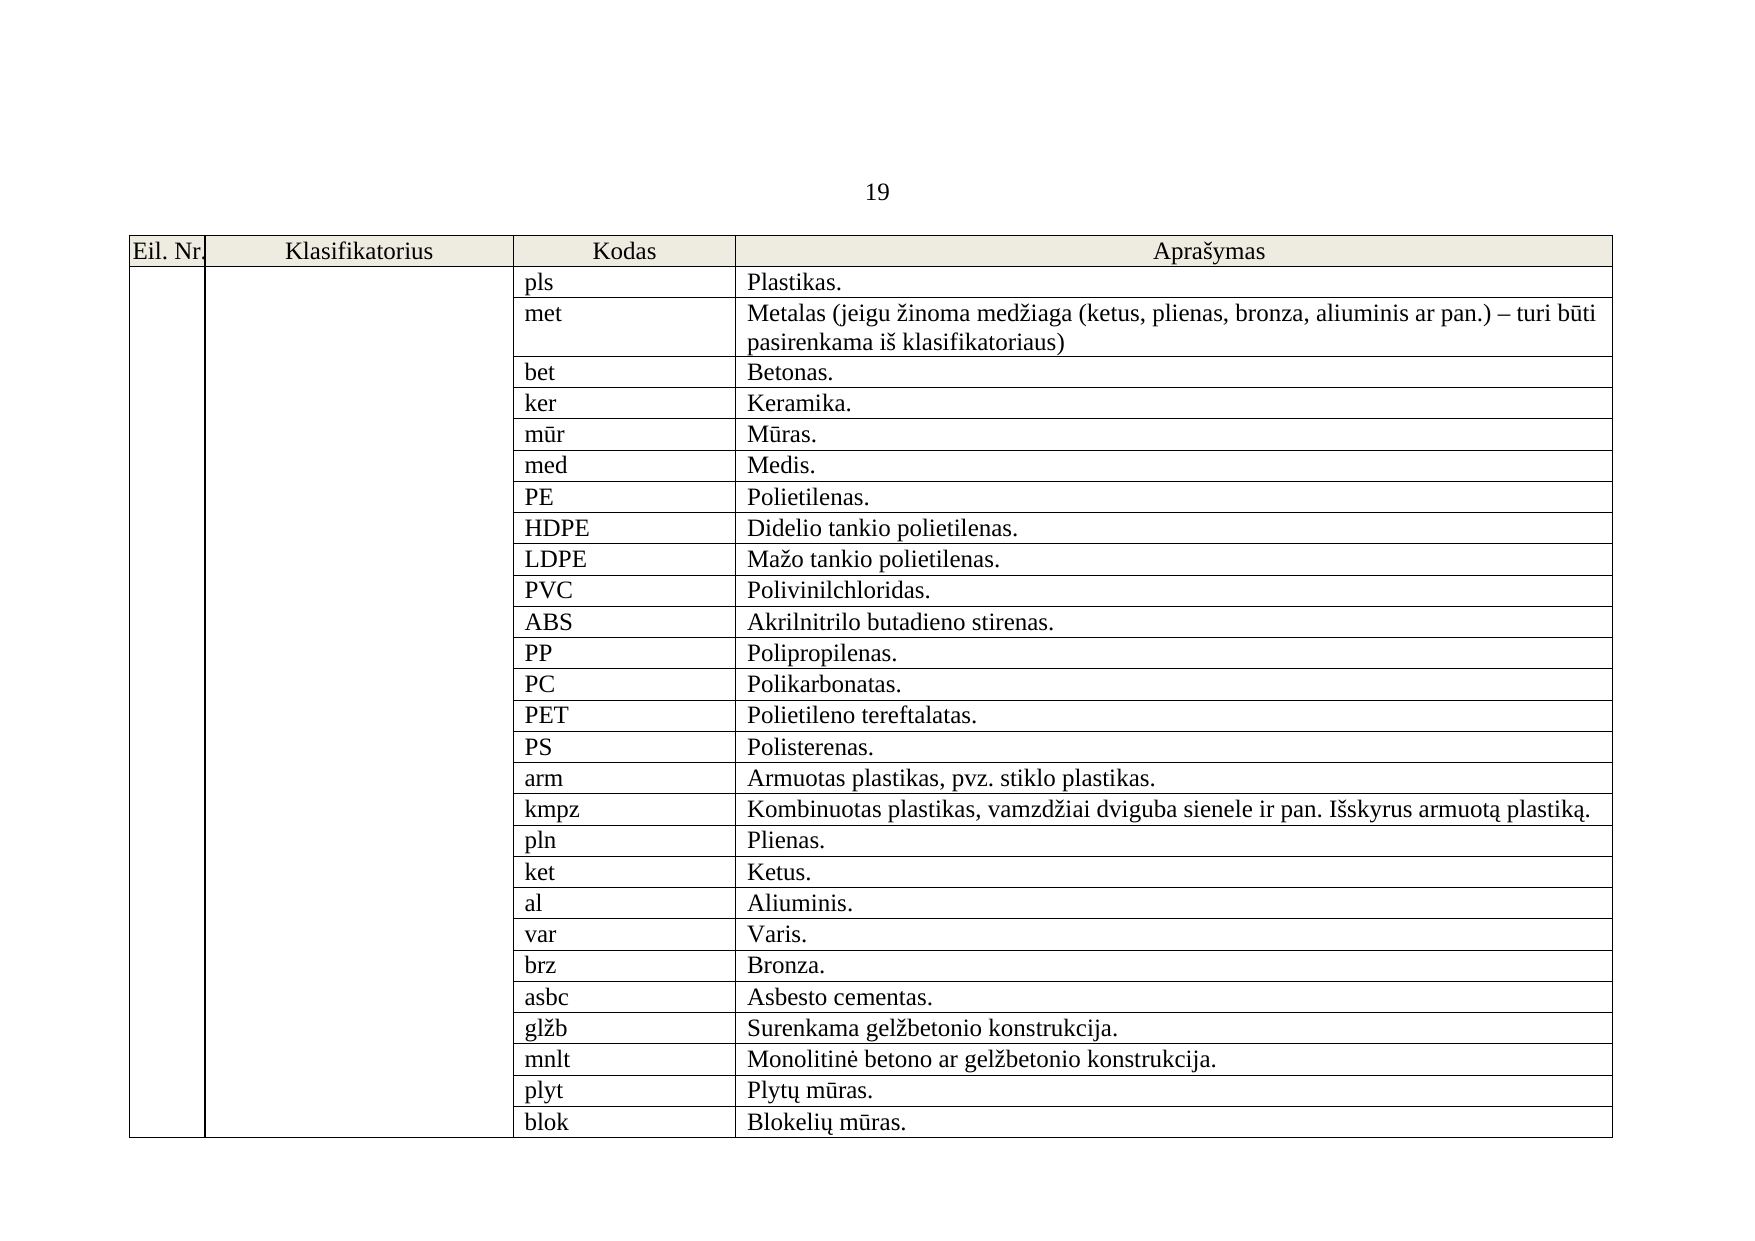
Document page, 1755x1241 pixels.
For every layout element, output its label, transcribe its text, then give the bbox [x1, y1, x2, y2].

table_header Aprašymas [736, 236, 1612, 266]
table_cell Keramika. [736, 388, 1612, 418]
table_cell plyt [514, 1076, 735, 1106]
table_cell [206, 267, 513, 1137]
table_cell var [514, 919, 735, 949]
table_cell Kombinuotas plastikas, vamzdžiai dviguba sienele ir pan. Išskyrus armuotą plastiką. [736, 794, 1612, 824]
table_cell mnlt [514, 1044, 735, 1074]
table_cell Asbesto cementas. [736, 982, 1612, 1012]
table_cell Varis. [736, 919, 1612, 949]
table_cell PP [514, 638, 735, 668]
table_cell Didelio tankio polietilenas. [736, 513, 1612, 543]
table_cell Polivinilchloridas. [736, 576, 1612, 606]
table_cell LDPE [514, 544, 735, 574]
table_cell pls [514, 267, 735, 297]
table_cell Plytų mūras. [736, 1076, 1612, 1106]
table_cell ket [514, 857, 735, 887]
table_cell med [514, 451, 735, 481]
table_cell ABS [514, 607, 735, 637]
table_cell glžb [514, 1013, 735, 1043]
table_cell PVC [514, 576, 735, 606]
table_cell ker [514, 388, 735, 418]
table_cell kmpz [514, 794, 735, 824]
table_cell Surenkama gelžbetonio konstrukcija. [736, 1013, 1612, 1043]
table_cell Aliuminis. [736, 888, 1612, 918]
table_header Eil. Nr. [130, 236, 204, 266]
table_cell pln [514, 826, 735, 856]
table_cell Polietilenas. [736, 482, 1612, 512]
table_header [1613, 235, 1635, 1138]
table_cell Armuotas plastikas, pvz. stiklo plastikas. [736, 763, 1612, 793]
table_cell Polisterenas. [736, 732, 1612, 762]
table_cell mūr [514, 419, 735, 449]
table_header Kodas [514, 236, 735, 266]
table_cell Mūras. [736, 419, 1612, 449]
table_cell Monolitinė betono ar gelžbetonio konstrukcija. [736, 1044, 1612, 1074]
table_cell Akrilnitrilo butadieno stirenas. [736, 607, 1612, 637]
table_cell Polikarbonatas. [736, 669, 1612, 699]
table_cell [130, 267, 204, 1137]
table_cell asbc [514, 982, 735, 1012]
table_cell PE [514, 482, 735, 512]
table_cell Blokelių mūras. [736, 1107, 1612, 1137]
table_cell al [514, 888, 735, 918]
table_cell Polipropilenas. [736, 638, 1612, 668]
table_header [1635, 235, 1658, 1138]
table_cell PET [514, 701, 735, 731]
table_cell Plienas. [736, 826, 1612, 856]
table_cell arm [514, 763, 735, 793]
table_cell met [514, 298, 735, 356]
table_header Klasifikatorius [206, 236, 513, 266]
table_cell Mažo tankio polietilenas. [736, 544, 1612, 574]
table_cell Medis. [736, 451, 1612, 481]
table_cell Metalas (jeigu žinoma medžiaga (ketus, plienas, bronza, aliuminis ar pan.) – turi būti pasirenkama iš klasifikatoriaus) [736, 298, 1612, 356]
table_cell brz [514, 951, 735, 981]
table_cell Betonas. [736, 357, 1612, 387]
table_cell Ketus. [736, 857, 1612, 887]
table_header [118, 235, 129, 1138]
table_cell PC [514, 669, 735, 699]
table_cell Plastikas. [736, 267, 1612, 297]
table_cell blok [514, 1107, 735, 1137]
table_cell Polietileno tereftalatas. [736, 701, 1612, 731]
table_cell Bronza. [736, 951, 1612, 981]
table_cell bet [514, 357, 735, 387]
table_cell PS [514, 732, 735, 762]
table_cell HDPE [514, 513, 735, 543]
